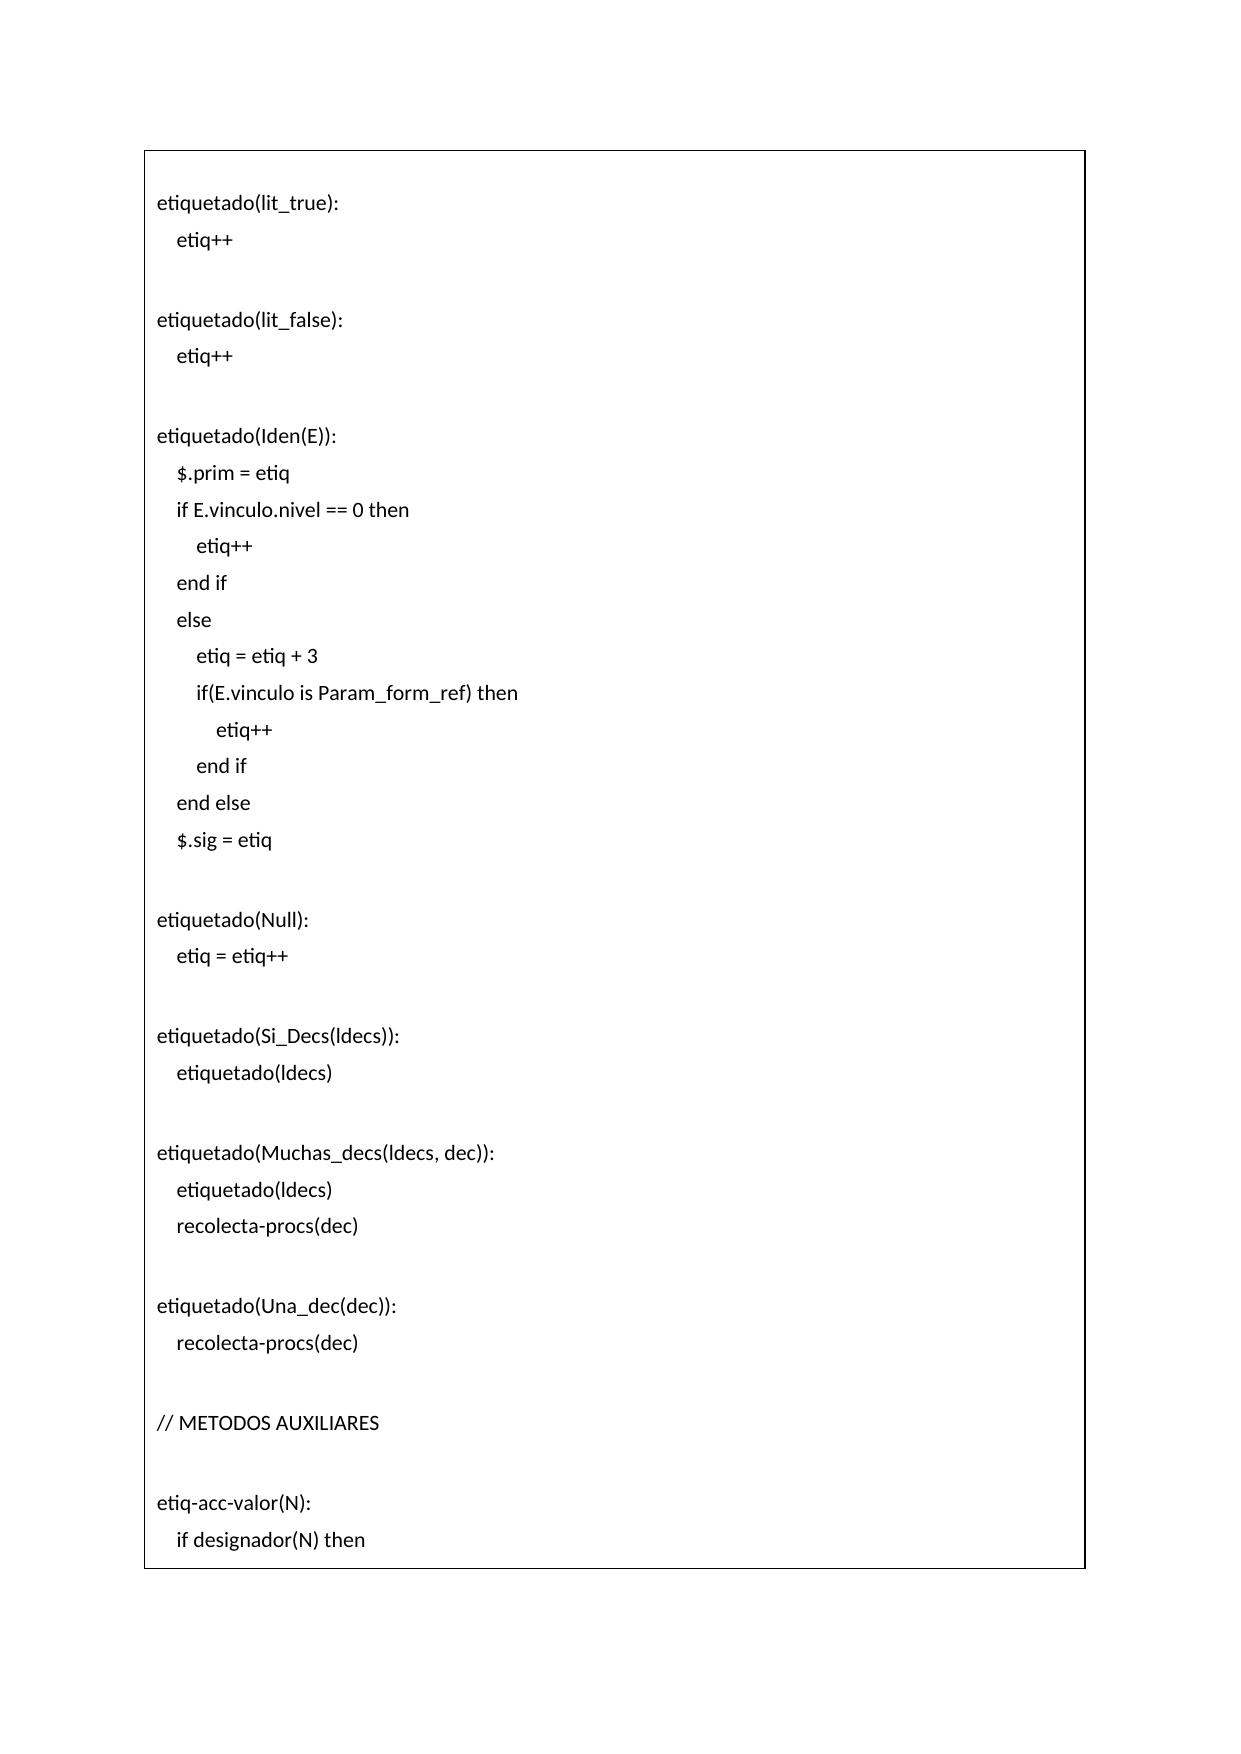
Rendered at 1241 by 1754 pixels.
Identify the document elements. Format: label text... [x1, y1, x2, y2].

table_header etiquetado(lit_true): etiq++ etiquetado(lit_false): etiq++ etiquetado(Iden(E)): $.prim = etiq if E.vinculo.nivel == 0 then etiq++ end if else etiq = etiq + 3 if(E.vinculo is Param_form_ref) then etiq++ end if end else $.sig = etiq etiquetado(Null): etiq = etiq++ etiquetado(Si_Decs(ldecs)): etiquetado(ldecs) etiquetado(Muchas_decs(ldecs, dec)): etiquetado(ldecs) recolecta-procs(dec) etiquetado(Una_dec(dec)): recolecta-procs(dec) // METODOS AUXILIARES etiq-acc-valor(N): if designador(N) then [145, 151, 1084, 1568]
